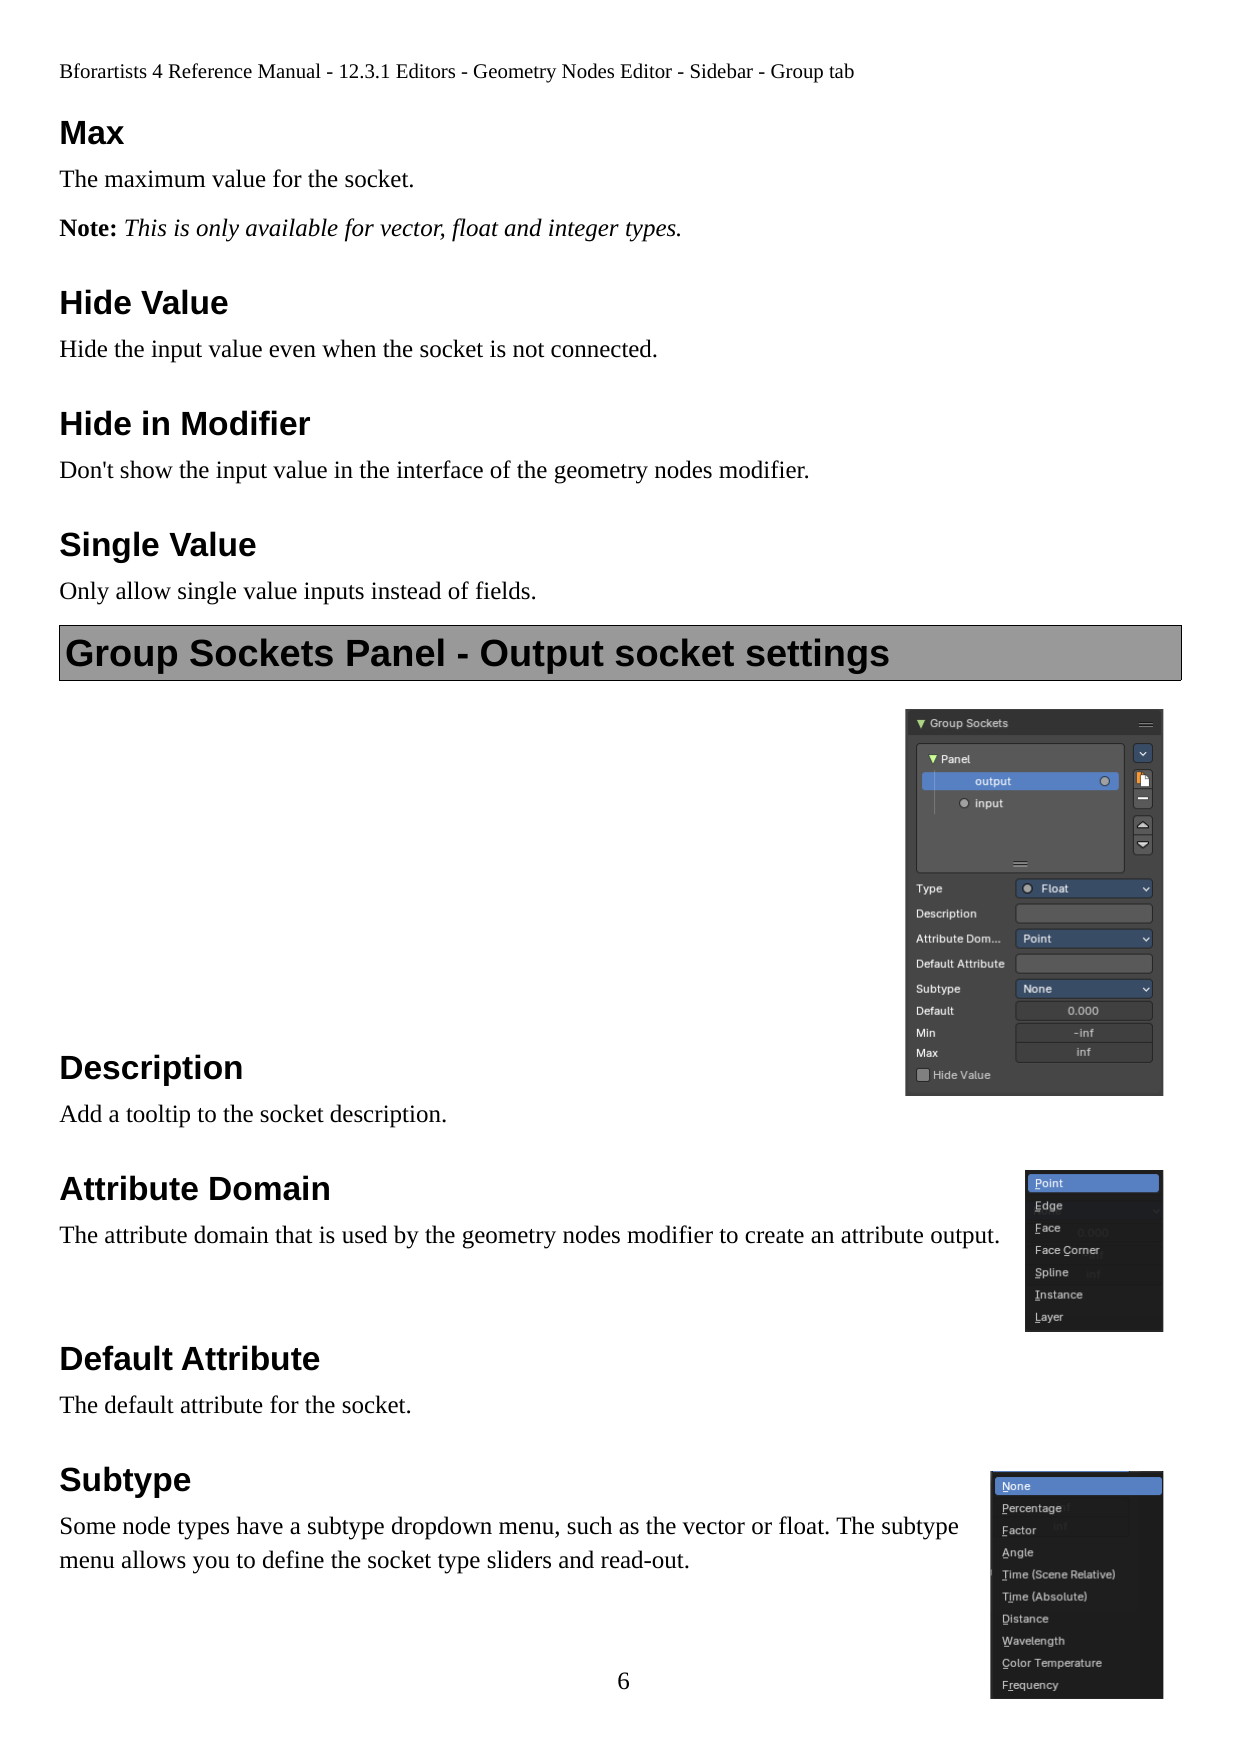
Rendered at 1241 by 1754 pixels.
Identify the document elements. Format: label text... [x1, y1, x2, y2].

text Note: This is only available for vector, float and integer types. [59, 213, 1181, 242]
text Add a tooltip to the socket description. [59, 1099, 1181, 1128]
subtitle Hide Value [59, 283, 1181, 321]
text The attribute domain that is used by the geometry nodes modifier to create an attribute output. [59, 1220, 1025, 1249]
text The maximum value for the socket. [59, 164, 1181, 192]
subtitle Subtype [59, 1460, 1181, 1499]
subtitle Single Value [59, 525, 1181, 563]
picture [1025, 1170, 1164, 1332]
picture [905, 709, 1164, 1096]
subtitle Attribute Domain [59, 1169, 1181, 1207]
subtitle Hide in Modifier [59, 404, 1181, 442]
subtitle Description [59, 1048, 905, 1086]
subtitle [1164, 1048, 1181, 1086]
table_header Group Sockets Panel - Output socket settings [60, 626, 1181, 680]
text Don't show the input value in the interface of the geometry nodes modifier. [59, 455, 1181, 484]
text Hide the input value even when the socket is not connected. [59, 334, 1181, 363]
picture [990, 1471, 1164, 1699]
subtitle Max [59, 113, 1181, 151]
text The default attribute for the socket. [59, 1390, 1181, 1419]
text Some node types have a subtype dropdown menu, such as the vector or float. The subtype menu allows you to define the socket type sliders and read-out. [59, 1511, 990, 1574]
text Only allow single value inputs instead of fields. [59, 576, 1181, 605]
subtitle Default Attribute [59, 1339, 1181, 1378]
